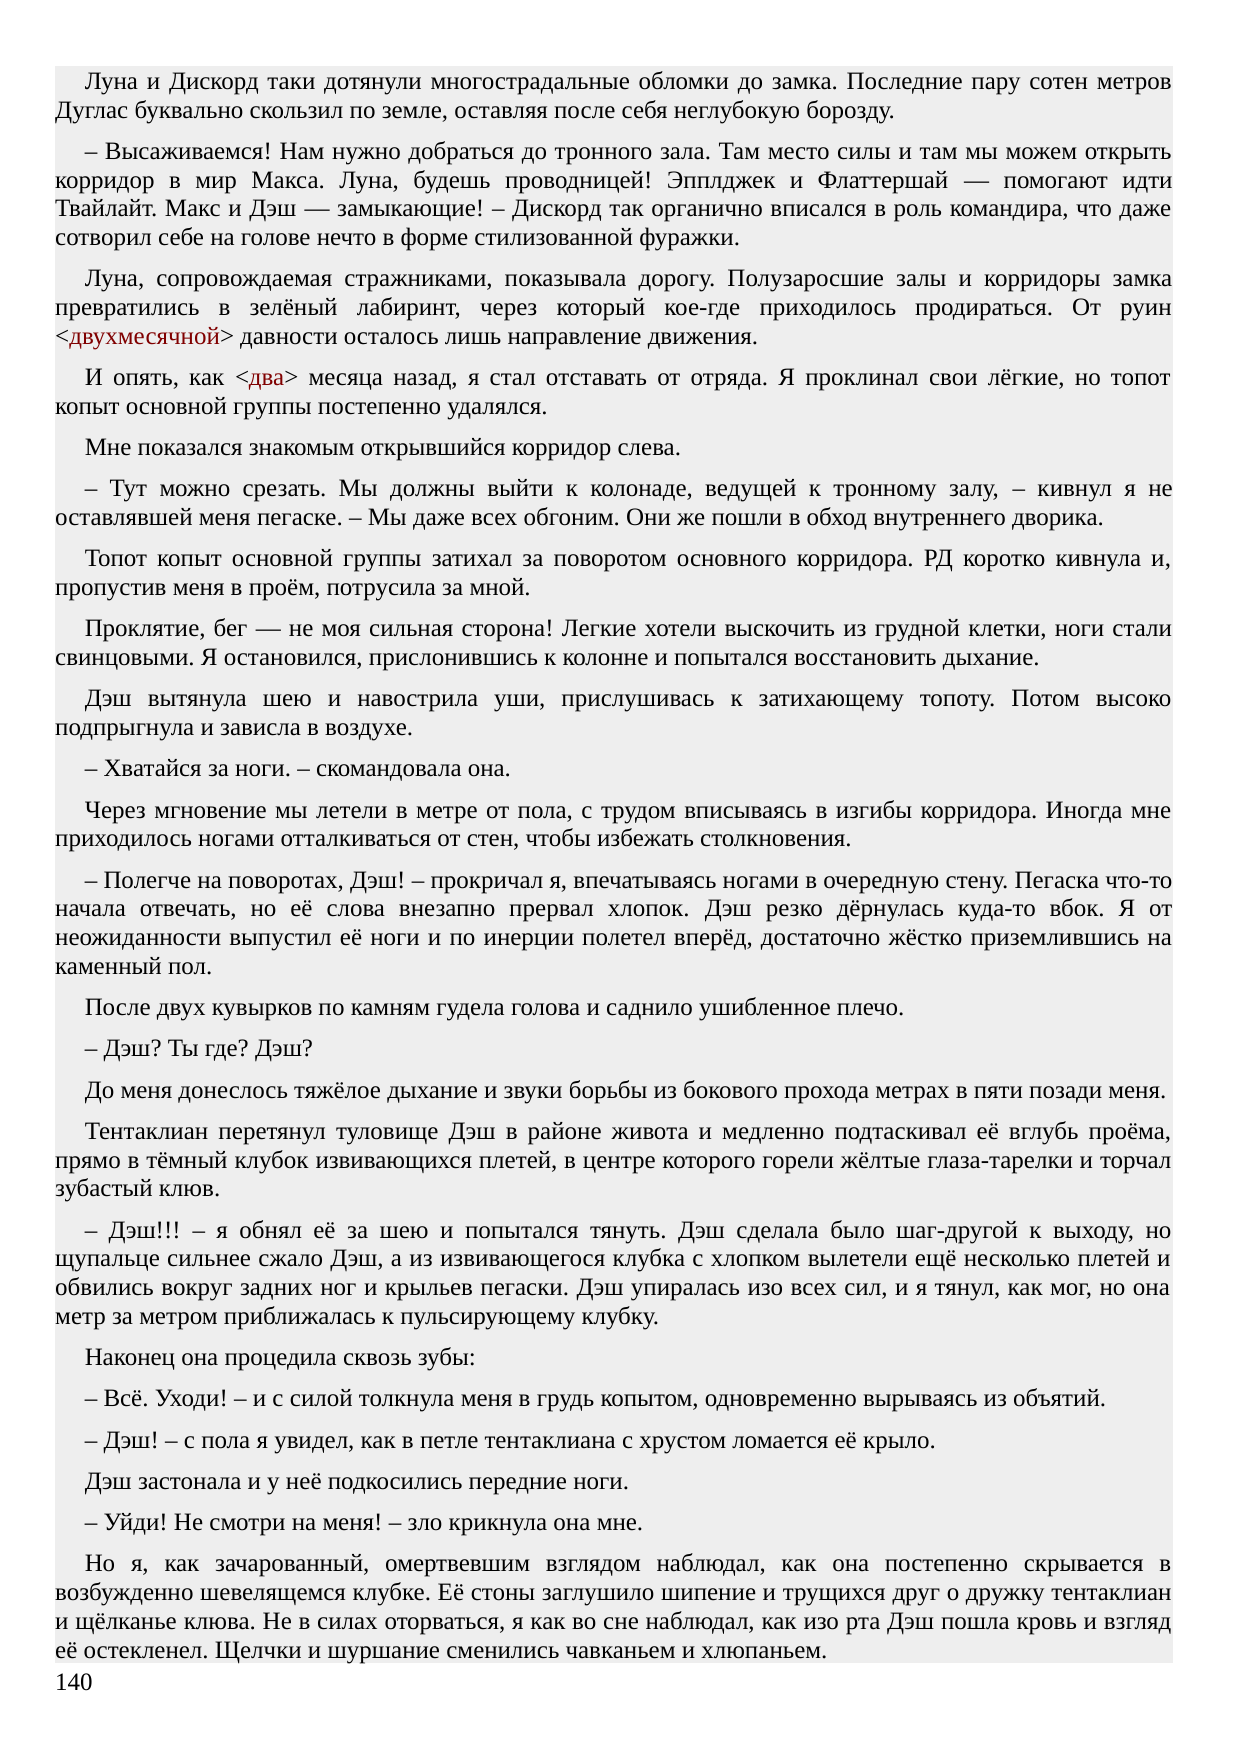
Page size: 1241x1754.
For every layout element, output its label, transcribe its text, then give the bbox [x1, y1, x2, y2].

text – Тут можно срезать. Мы должны выйти к колонаде, ведущей к тронному залу, – кивнул я не оставлявшей меня пегаске. – Мы даже всех обгоним. Они же пошли в обход внутреннего дворика. [55, 473, 1173, 531]
text Тентаклиан перетянул туловище Дэш в районе живота и медленно подтаскивал её вглубь проёма, прямо в тёмный клубок извивающихся плетей, в центре которого горели жёлтые глаза-тарелки и торчал зубастый клюв. [55, 1116, 1173, 1202]
text Дэш застонала и у неё подкосились передние ноги. [55, 1466, 1173, 1495]
text Но я, как зачарованный, омертвевшим взглядом наблюдал, как она постепенно скрывается в возбужденно шевелящемся клубке. Её стоны заглушило шипение и трущихся друг о дружку тентаклиан и щёлканье клюва. Не в силах оторваться, я как во сне наблюдал, как изо рта Дэш пошла кровь и взгляд её остекленел. Щелчки и шуршание сменились чавканьем и хлюпаньем. [55, 1548, 1173, 1663]
text Мне показался знакомым открывшийся корридор слева. [55, 432, 1173, 461]
text Через мгновение мы летели в метре от пола, с трудом вписываясь в изгибы корридора. Иногда мне приходилось ногами отталкиваться от стен, чтобы избежать столкновения. [55, 795, 1173, 852]
text – Хватайся за ноги. – скомандовала она. [55, 753, 1173, 782]
text – Дэш!!! – я обнял её за шею и попытался тянуть. Дэш сделала было шаг-другой к выходу, но щупальце сильнее сжало Дэш, а из извивающегося клубка с хлопком вылетели ещё несколько плетей и обвились вокруг задних ног и крыльев пегаски. Дэш упиралась изо всех сил, и я тянул, как мог, но она метр за метром приближалась к пульсирующему клубку. [55, 1215, 1173, 1330]
text До меня донеслось тяжёлое дыхание и звуки борьбы из бокового прохода метрах в пяти позади меня. [55, 1075, 1173, 1103]
text И опять, как <два> месяца назад, я стал отставать от отряда. Я проклинал свои лёгкие, но топот копыт основной группы постепенно удалялся. [55, 362, 1173, 420]
text Дэш вытянула шею и навострила уши, прислушивась к затихающему топоту. Потом высоко подпрыгнула и зависла в воздухе. [55, 683, 1173, 741]
text Луна и Дискорд таки дотянули многострадальные обломки до замка. Последние пару сотен метров Дуглас буквально скользил по земле, оставляя после себя неглубокую борозду. [55, 66, 1173, 123]
text – Высаживаемся! Нам нужно добраться до тронного зала. Там место силы и там мы можем открыть корридор в мир Макса. Луна, будешь проводницей! Эпплджек и Флаттершай — помогают идти Твайлайт. Макс и Дэш — замыкающие! – Дискорд так органично вписался в роль командира, что даже сотворил себе на голове нечто в форме стилизованной фуражки. [55, 136, 1173, 251]
text – Дэш! – с пола я увидел, как в петле тентаклиана с хрустом ломается её крыло. [55, 1425, 1173, 1453]
text После двух кувырков по камням гудела голова и саднило ушибленное плечо. [55, 992, 1173, 1021]
text Проклятие, бег — не моя сильная сторона! Легкие хотели выскочить из грудной клетки, ноги стали свинцовыми. Я остановился, прислонившись к колонне и попытался восстановить дыхание. [55, 613, 1173, 671]
text Наконец она процедила сквозь зубы: [55, 1342, 1173, 1371]
text – Полегче на поворотах, Дэш! – прокричал я, впечатываясь ногами в очередную стену. Пегаска что-то начала отвечать, но её слова внезапно прервал хлопок. Дэш резко дёрнулась куда-то вбок. Я от неожиданности выпустил её ноги и по инерции полетел вперёд, достаточно жёстко приземлившись на каменный пол. [55, 865, 1173, 980]
text – Уйди! Не смотри на меня! – зло крикнула она мне. [55, 1507, 1173, 1536]
text Луна, сопровождаемая стражниками, показывала дорогу. Полузаросшие залы и корридоры замка превратились в зелёный лабиринт, через который кое-где приходилось продираться. От руин <двухмесячной> давности осталось лишь направление движения. [55, 263, 1173, 350]
text Топот копыт основной группы затихал за поворотом основного корридора. РД коротко кивнула и, пропустив меня в проём, потрусила за мной. [55, 543, 1173, 601]
text – Всё. Уходи! – и с силой толкнула меня в грудь копытом, одновременно вырываясь из объятий. [55, 1383, 1173, 1412]
text – Дэш? Ты где? Дэш? [55, 1033, 1173, 1062]
